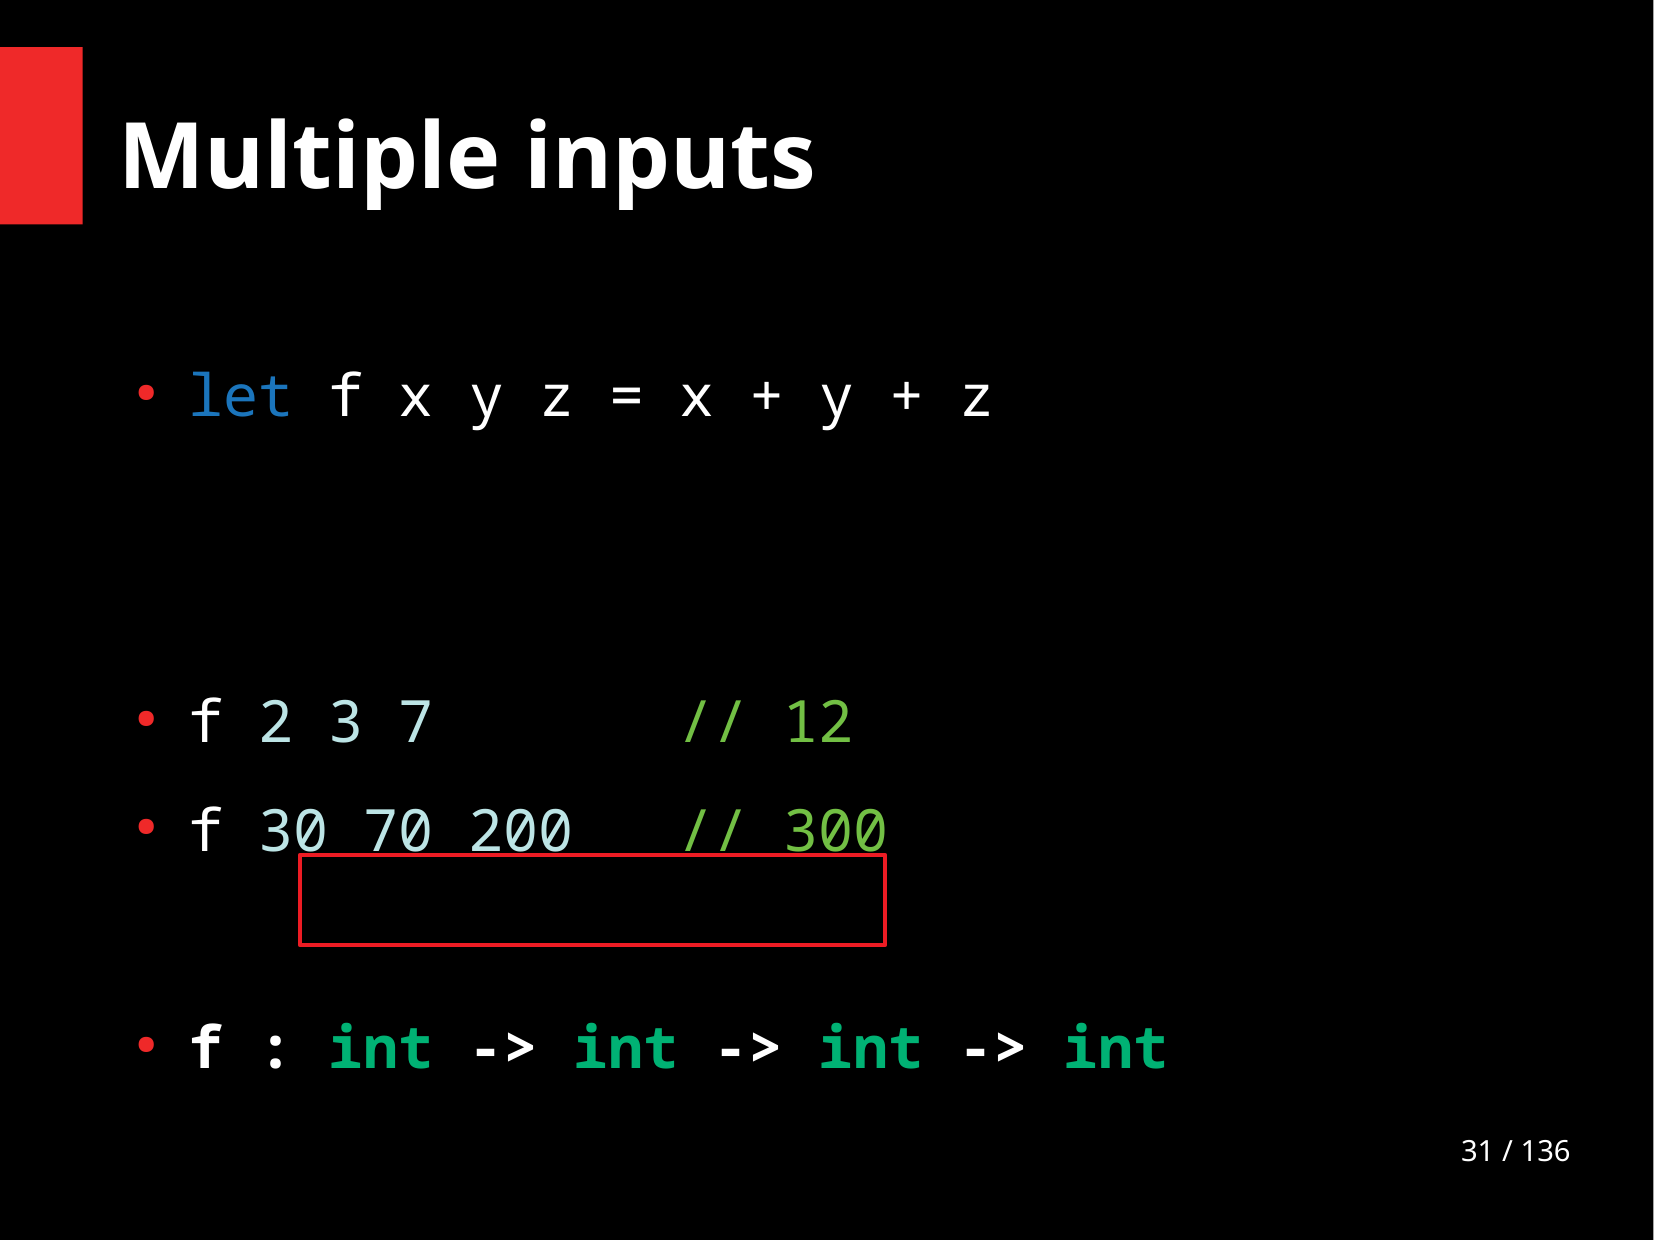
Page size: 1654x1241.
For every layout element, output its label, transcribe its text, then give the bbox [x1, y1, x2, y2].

list let f x y z = x + y + z f 2 3 7 // 12 f 30 70 200 // 300 f : int -> int -> int -> int [118, 354, 1536, 1074]
title Multiple inputs [118, 49, 1571, 257]
